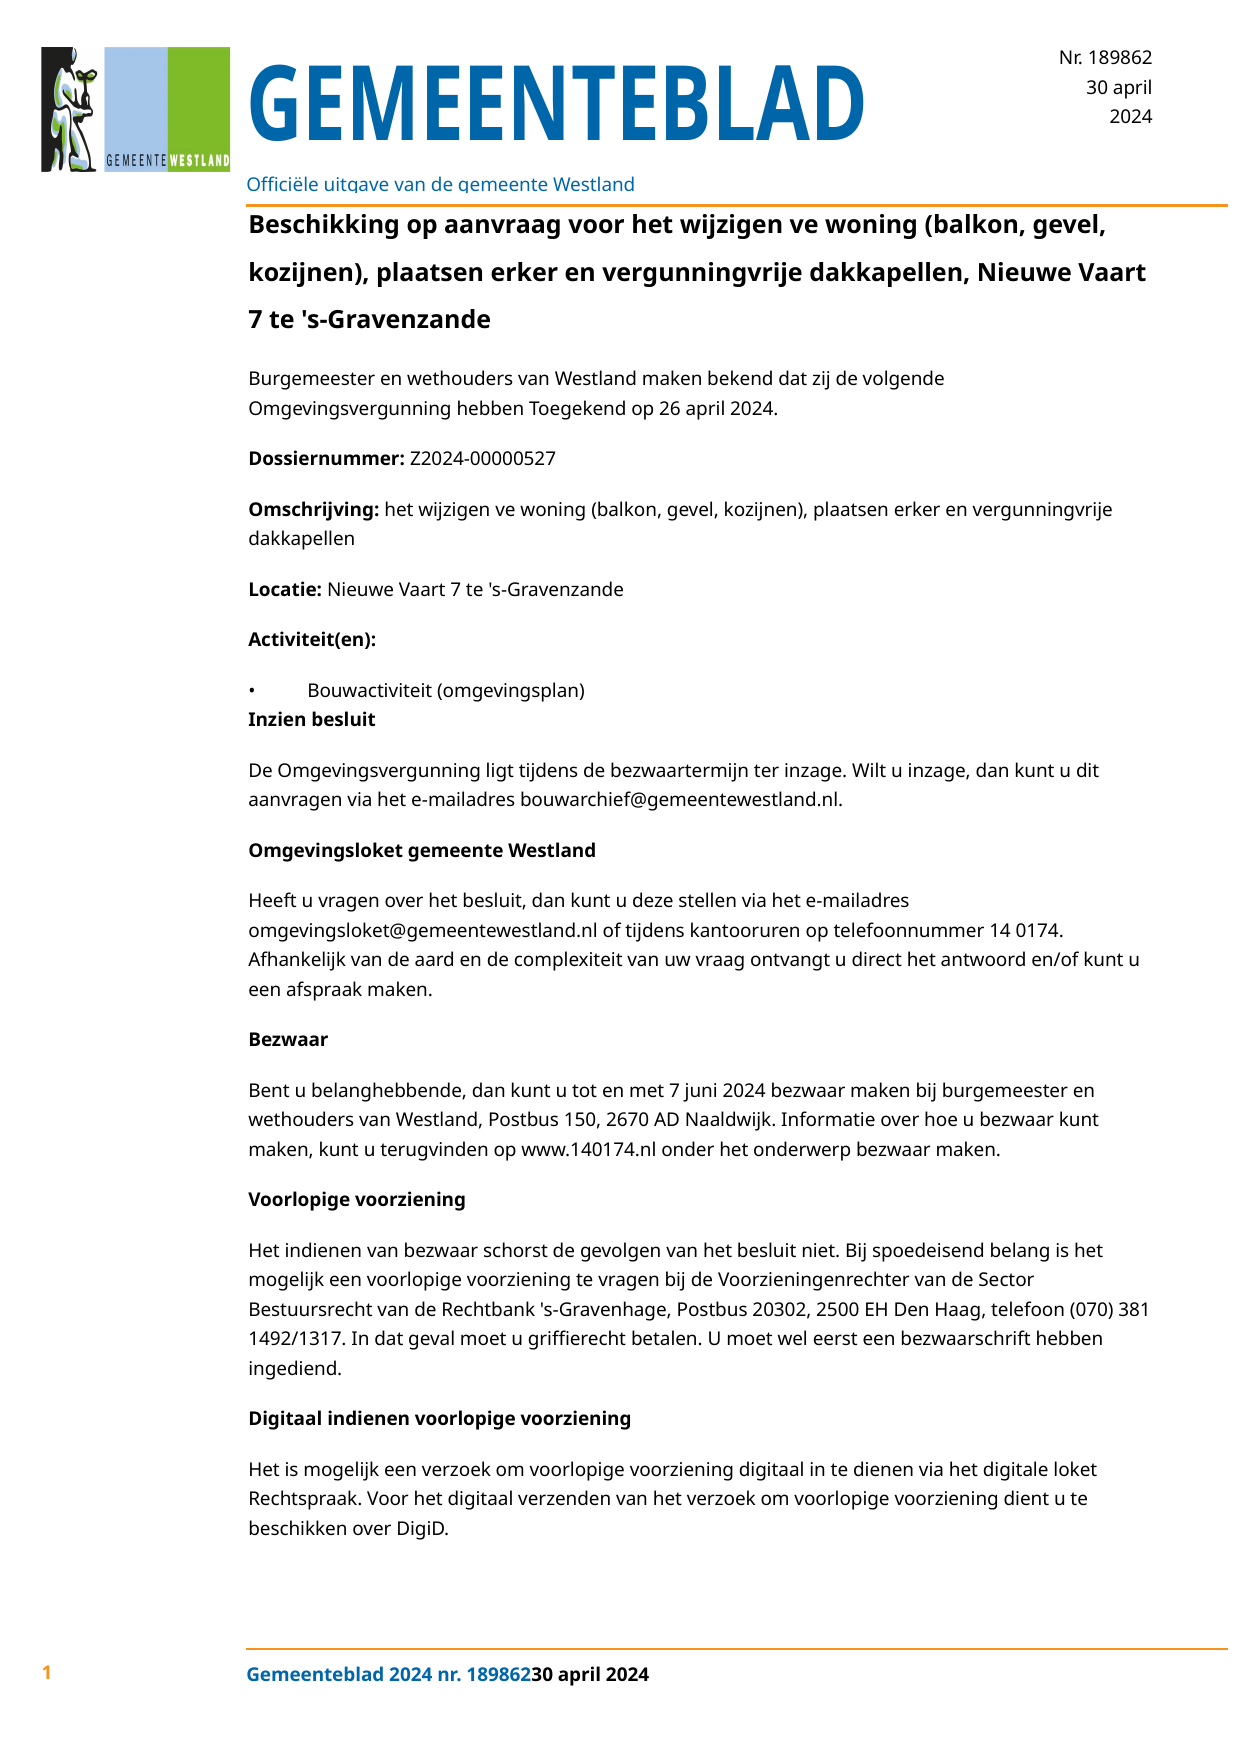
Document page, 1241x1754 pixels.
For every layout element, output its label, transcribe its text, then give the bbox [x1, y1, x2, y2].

text Heeft u vragen over het besluit, dan kunt u deze stellen via het e-mailadres omgevingsloket@gemeentewestland.nl of tijdens kantooruren op telefoonnummer 14 0174. Afhankelijk van de aard en de complexiteit van uw vraag ontvangt u direct het antwoord en/of kunt u een afspraak maken. [248, 887, 1152, 1002]
text Het is mogelijk een verzoek om voorlopige voorziening digitaal in te dienen via het digitale loket Rechtspraak. Voor het digitaal verzenden van het verzoek om voorlopige voorziening dient u te beschikken over DigiD. [248, 1456, 1152, 1541]
text Locatie: Nieuwe Vaart 7 te 's-Gravenzande [248, 576, 1152, 602]
text Beschikking op aanvraag voor het wijzigen ve woning (balkon, gevel, kozijnen), plaatsen erker en vergunningvrije dakkapellen, Nieuwe Vaart 7 te 's-Gravenzande [248, 207, 1152, 336]
text Inzien besluit [248, 706, 1152, 732]
text De Omgevingsvergunning ligt tijdens de bezwaartermijn ter inzage. Wilt u inzage, dan kunt u dit aanvragen via het e-mailadres bouwarchief@gemeentewestland.nl. [248, 757, 1152, 812]
picture [41, 47, 231, 172]
text Omgevingsloket gemeente Westland [248, 837, 1152, 862]
text Bent u belanghebbende, dan kunt u tot en met 7 juni 2024 bezwaar maken bij burgemeester en wethouders van Westland, Postbus 150, 2670 AD Naaldwijk. Informatie over hoe u bezwaar kunt maken, kunt u terugvinden op www.140174.nl onder het onderwerp bezwaar maken. [248, 1077, 1152, 1162]
text Burgemeester en wethouders van Westland maken bekend dat zij de volgende Omgevingsvergunning hebben Toegekend op 26 april 2024. [248, 366, 1152, 421]
text Activiteit(en): [248, 626, 1152, 652]
list Bouwactiviteit (omgevingsplan) [248, 677, 1152, 702]
text Dossiernummer: Z2024-00000527 [248, 446, 1152, 471]
text Digitaal indienen voorlopige voorziening [248, 1406, 1152, 1431]
text Voorlopige voorziening [248, 1186, 1152, 1212]
text Omschrijving: het wijzigen ve woning (balkon, gevel, kozijnen), plaatsen erker en vergunningvrije dakkapellen [248, 496, 1152, 551]
text Bezwaar [248, 1026, 1152, 1052]
text Het indienen van bezwaar schorst de gevolgen van het besluit niet. Bij spoedeisend belang is het mogelijk een voorlopige voorziening te vragen bij de Voorzieningenrechter van de Sector Bestuursrecht van de Rechtbank 's-Gravenhage, Postbus 20302, 2500 EH Den Haag, telefoon (070) 381 1492/1317. In dat geval moet u griffierecht betalen. U moet wel eerst een bezwaarschrift hebben ingediend. [248, 1237, 1152, 1381]
